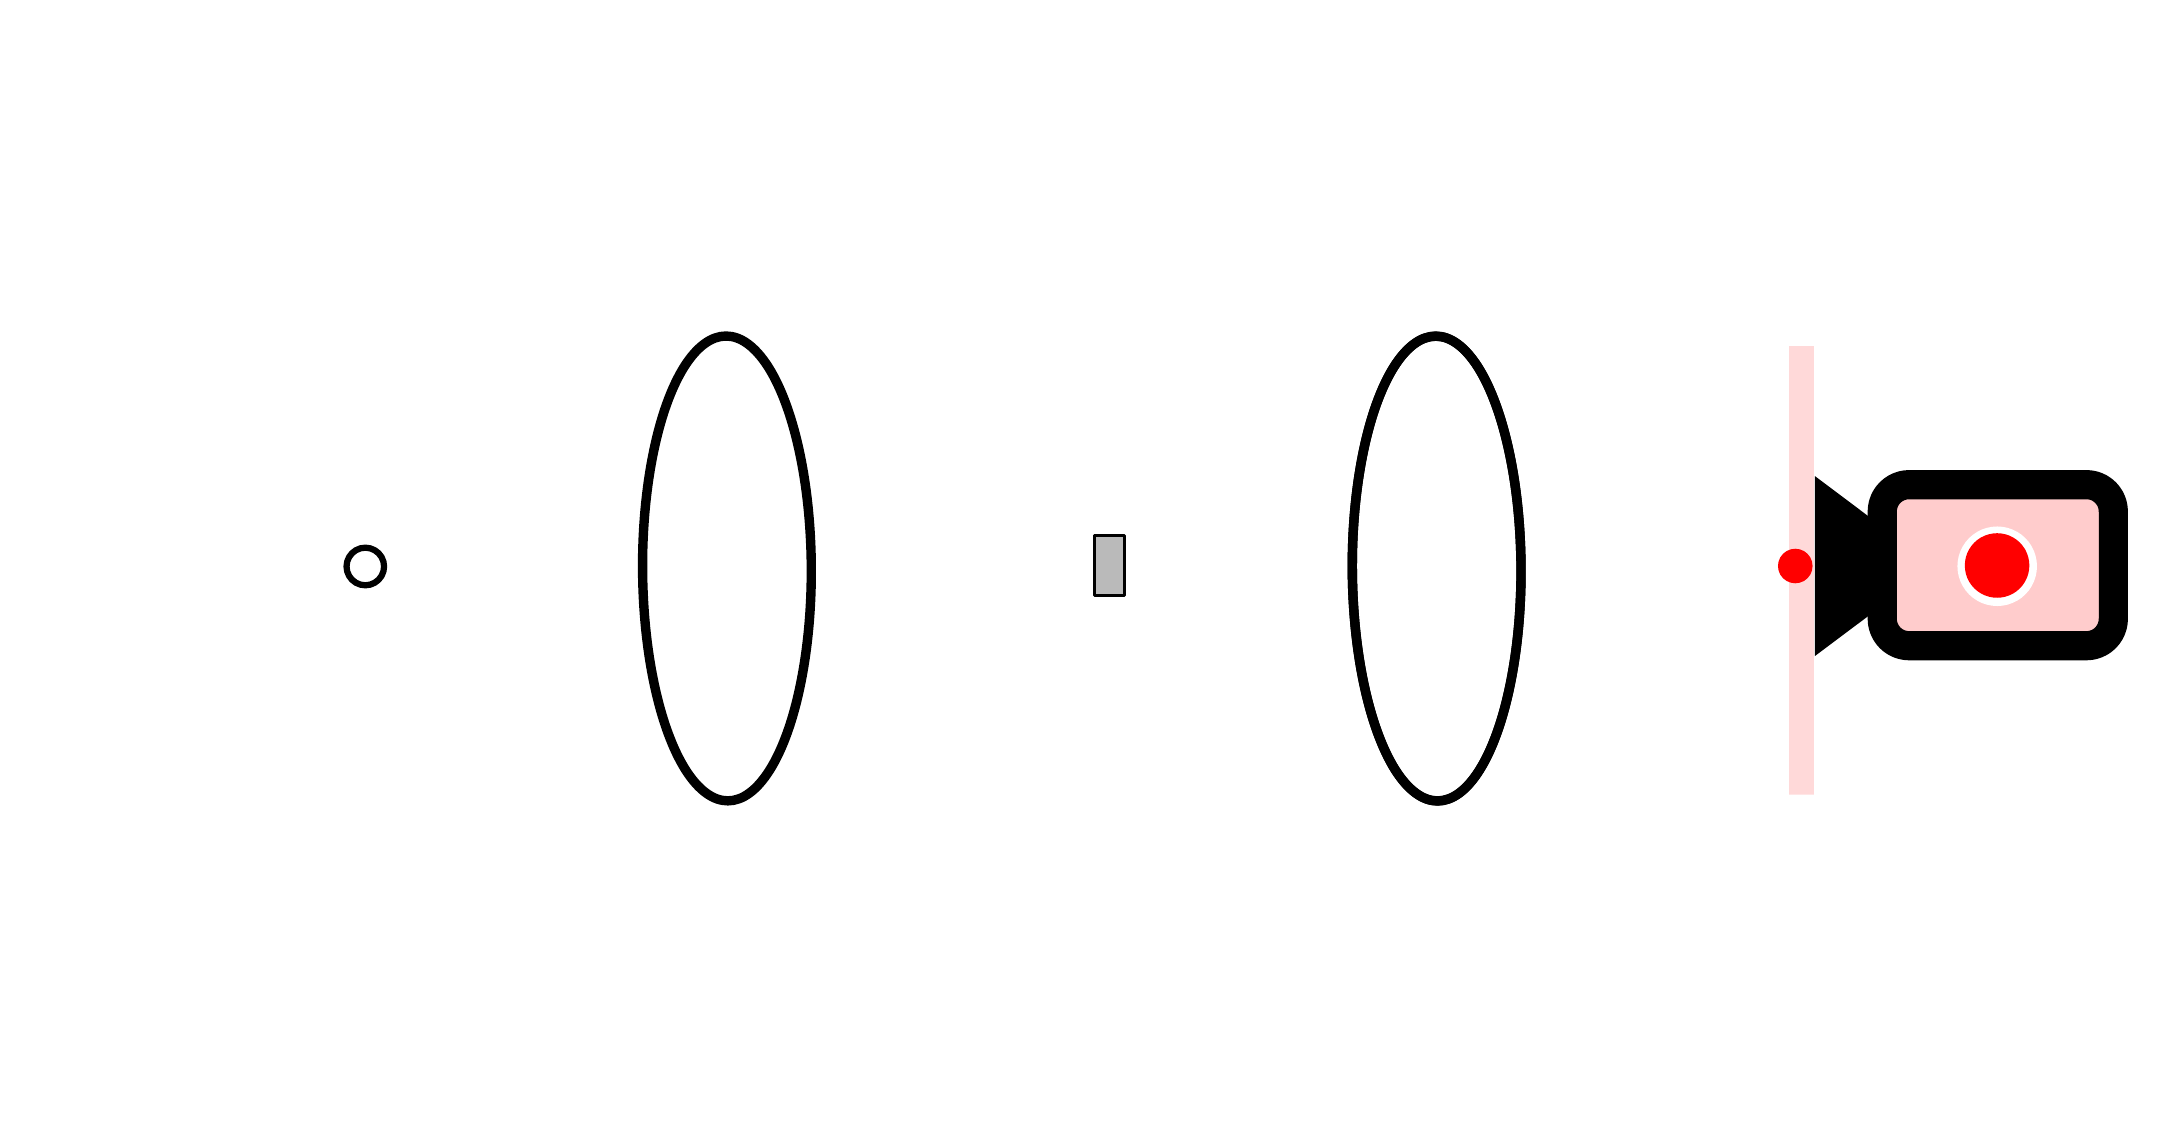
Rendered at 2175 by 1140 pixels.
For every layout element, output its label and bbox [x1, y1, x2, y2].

text_box [1357, 341, 1516, 796]
text_box [1777, 550, 1789, 582]
text_box [1094, 535, 1125, 596]
text_box [642, 336, 812, 801]
text_box [1882, 484, 2114, 646]
text_box [1814, 476, 1875, 657]
